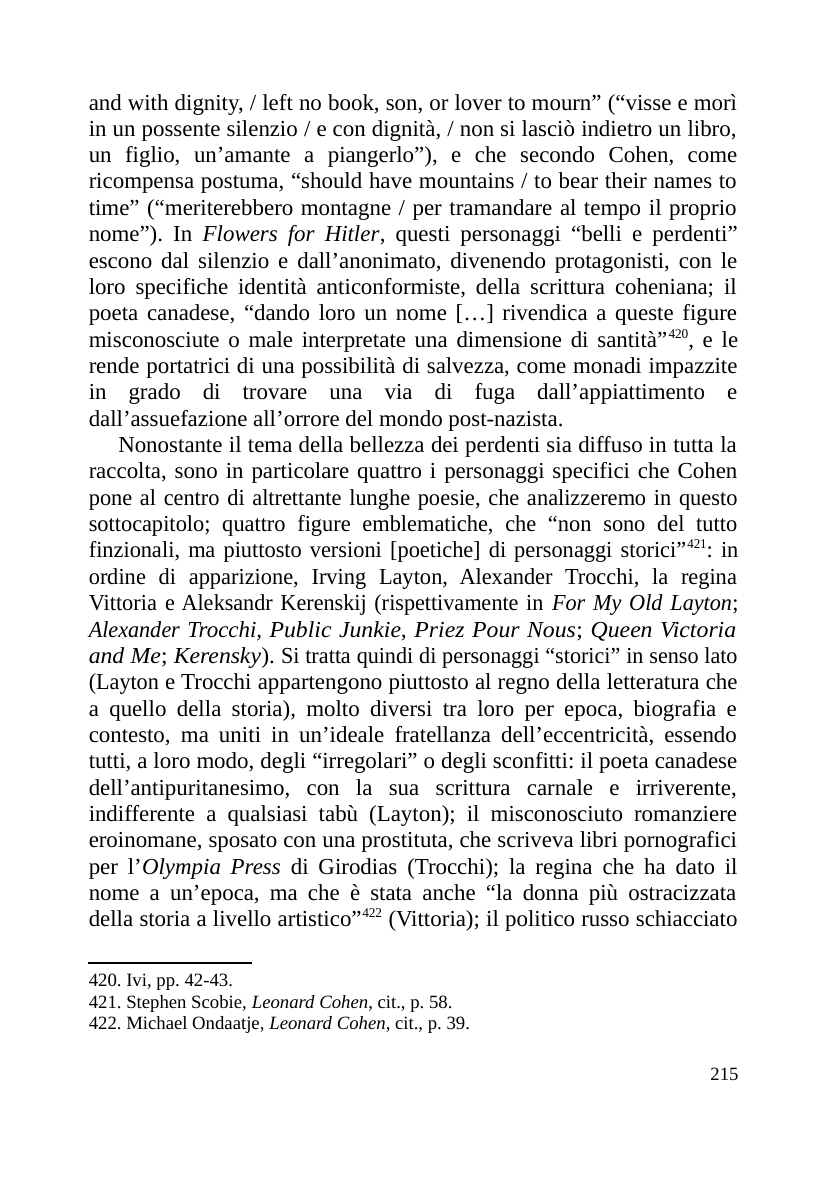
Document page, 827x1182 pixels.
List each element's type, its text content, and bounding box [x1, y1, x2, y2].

text Ivi, pp. 42-43. [88, 969, 738, 991]
text Nonostante il tema della bellezza dei perdenti sia diffuso in tutta la raccolta, sono in particolare quattro i personaggi specifici che Cohen pone al centro di altrettante lunghe poesie, che analizzeremo in questo sottocapitolo; quattro figure emblematiche, che “non sono del tutto finzionali, ma piuttosto versioni [poetiche] di personaggi storici”: in ordine di apparizione, Irving Layton, Alexander Trocchi, la regina Vittoria e Aleksandr Kerenskij (rispettivamente in For My Old Layton; Alexander Trocchi, Public Junkie, Priez Pour Nous; Queen Victoria and Me; Kerensky). Si tratta quindi di personaggi “storici” in senso lato (Layton e Trocchi appartengono piuttosto al regno della letteratura che a quello della storia), molto diversi tra loro per epoca, biografia e contesto, ma uniti in un’ideale fratellanza dell’eccentricità, essendo tutti, a loro modo, degli “irregolari” o degli sconfitti: il poeta canadese dell’antipuritanesimo, con la sua scrittura carnale e irriverente, indifferente a qualsiasi tabù (Layton); il misconosciuto romanziere eroinomane, sposato con una prostituta, che scriveva libri pornografici per l’Olympia Press di Girodias (Trocchi); la regina che ha dato il nome a un’epoca, ma che è stata anche “la donna più ostracizzata della storia a livello artistico” (Vittoria); il politico russo schiacciato [88, 431, 738, 932]
text Michael Ondaatje, Leonard Cohen, cit., p. 39. [88, 1012, 738, 1034]
text and with dignity, / left no book, son, or lover to mourn” (“visse e morì in un possente silenzio / e con dignità, / non si lasciò indietro un libro, un figlio, un’amante a piangerlo”), e che secondo Cohen, come ricompensa postuma, “should have mountains / to bear their names to time” (“meriterebbero montagne / per tramandare al tempo il proprio nome”). In Flowers for Hitler, questi personaggi “belli e perdenti” escono dal silenzio e dall’anonimato, divenendo protagonisti, con le loro specifiche identità anticonformiste, della scrittura coheniana; il poeta canadese, “dando loro un nome […] rivendica a queste figure misconosciute o male interpretate una dimensione di santità”, e le rende portatrici di una possibilità di salvezza, come monadi impazzite in grado di trovare una via di fuga dall’appiattimento e dall’assuefazione all’orrore del mondo post-nazista. [88, 88, 738, 431]
text Stephen Scobie, Leonard Cohen, cit., p. 58. [88, 991, 738, 1012]
